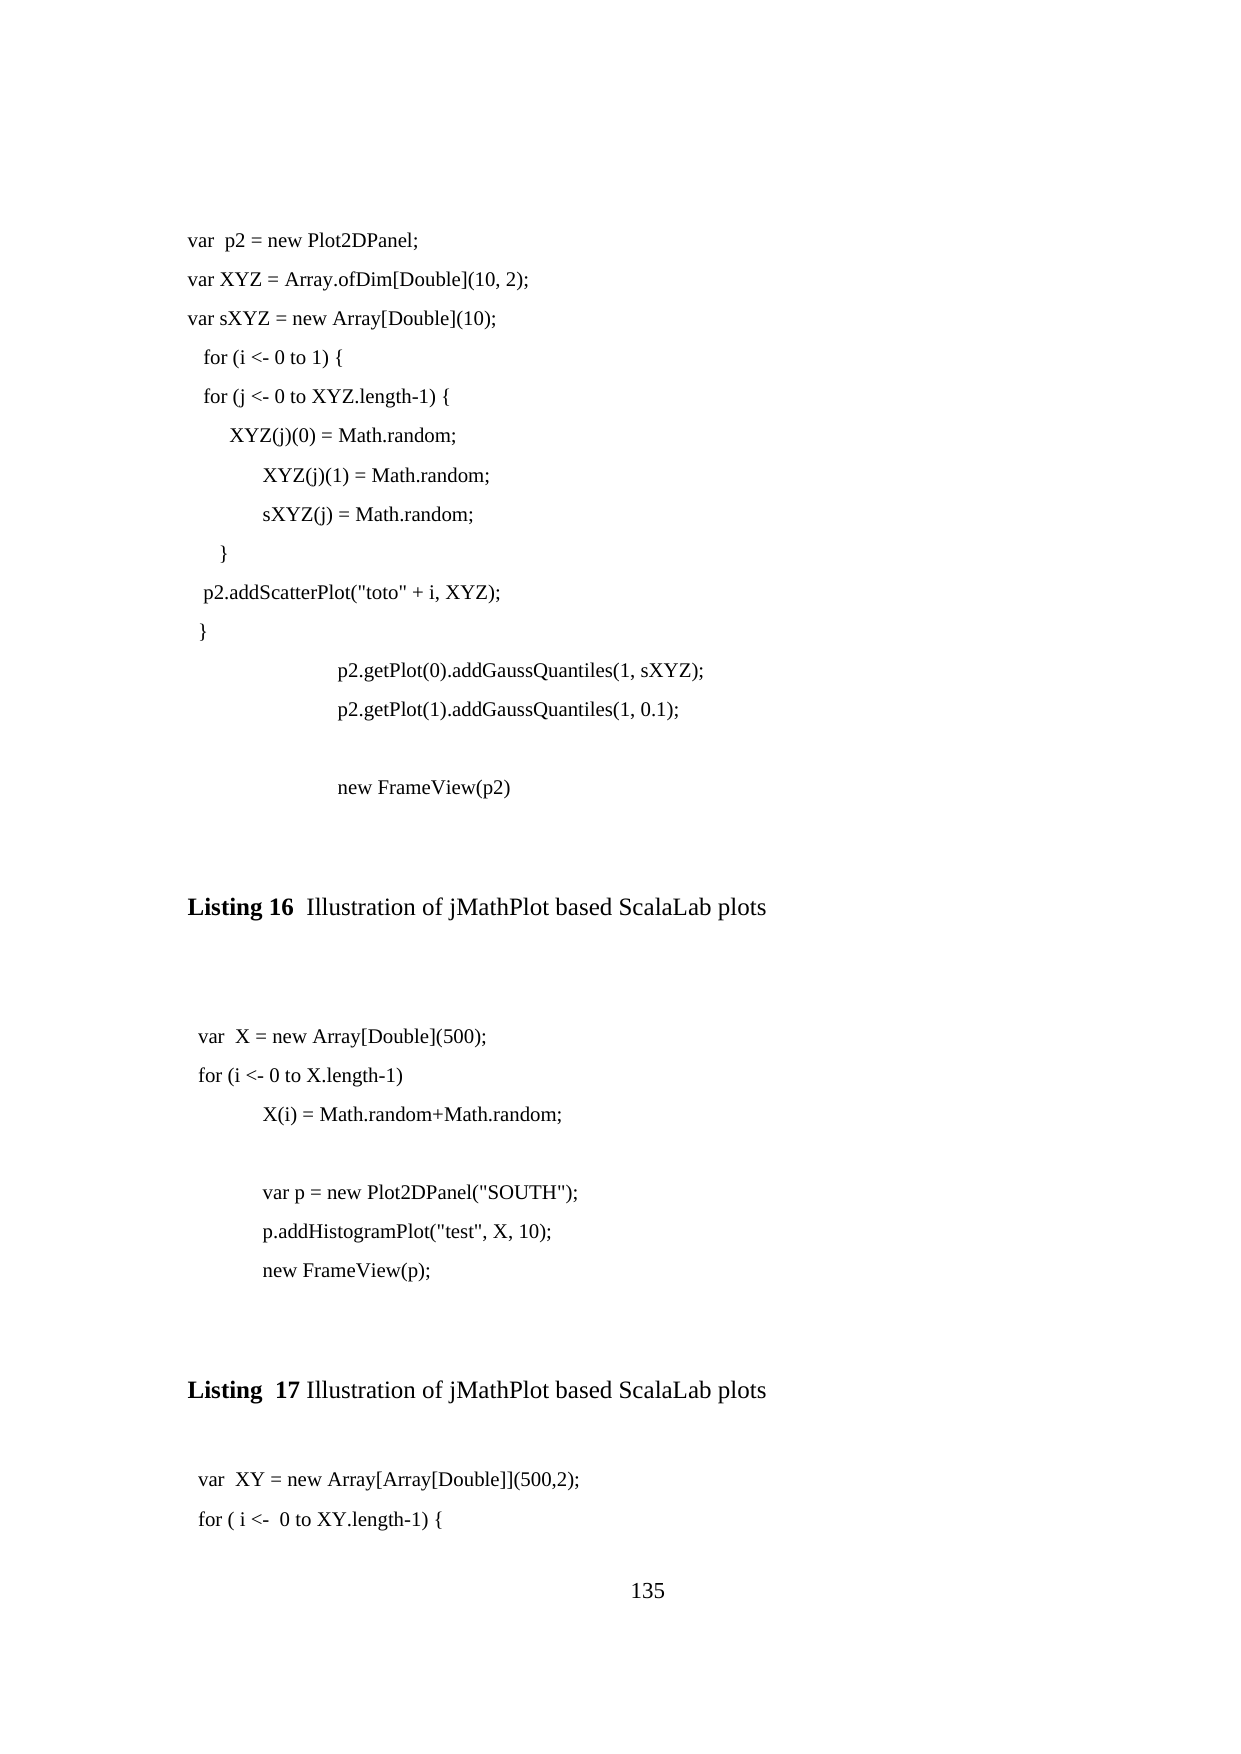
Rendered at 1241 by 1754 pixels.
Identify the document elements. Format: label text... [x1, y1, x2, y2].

text Listing 17 Illustration of jMathPlot based ScalaLab plots [187, 1375, 1108, 1404]
text X(i) = Math.random+Math.random; [187, 1102, 1108, 1126]
text for (j <- 0 to XYZ.length-1) { [187, 384, 1108, 408]
text XYZ(j)(1) = Math.random; [187, 462, 1108, 487]
text sXYZ(j) = Math.random; [187, 502, 1108, 526]
text for (i <- 0 to X.length-1) [187, 1063, 1108, 1087]
text p2.getPlot(0).addGaussQuantiles(1, sXYZ); [187, 658, 1108, 682]
text XYZ(j)(0) = Math.random; [187, 423, 1108, 447]
text p.addHistogramPlot("test", X, 10); [187, 1219, 1108, 1243]
text var XY = new Array[Array[Double]](500,2); [187, 1467, 1108, 1491]
text } [187, 619, 1108, 643]
text new FrameView(p); [187, 1258, 1108, 1282]
text for ( i <- 0 to XY.length-1) { [187, 1506, 1108, 1531]
text var X = new Array[Double](500); [187, 1023, 1108, 1048]
text var p = new Plot2DPanel("SOUTH"); [187, 1180, 1108, 1204]
text var p2 = new Plot2DPanel; [187, 228, 1108, 252]
text new FrameView(p2) [187, 775, 1108, 799]
text for (i <- 0 to 1) { [187, 345, 1108, 369]
text Listing 16 Illustration of jMathPlot based ScalaLab plots [187, 892, 1108, 921]
text var XYZ = Array.ofDim[Double](10, 2); [187, 267, 1108, 291]
text p2.getPlot(1).addGaussQuantiles(1, 0.1); [187, 697, 1108, 721]
text } [187, 541, 1108, 565]
text var sXYZ = new Array[Double](10); [187, 306, 1108, 330]
text p2.addScatterPlot("toto" + i, XYZ); [187, 580, 1108, 604]
